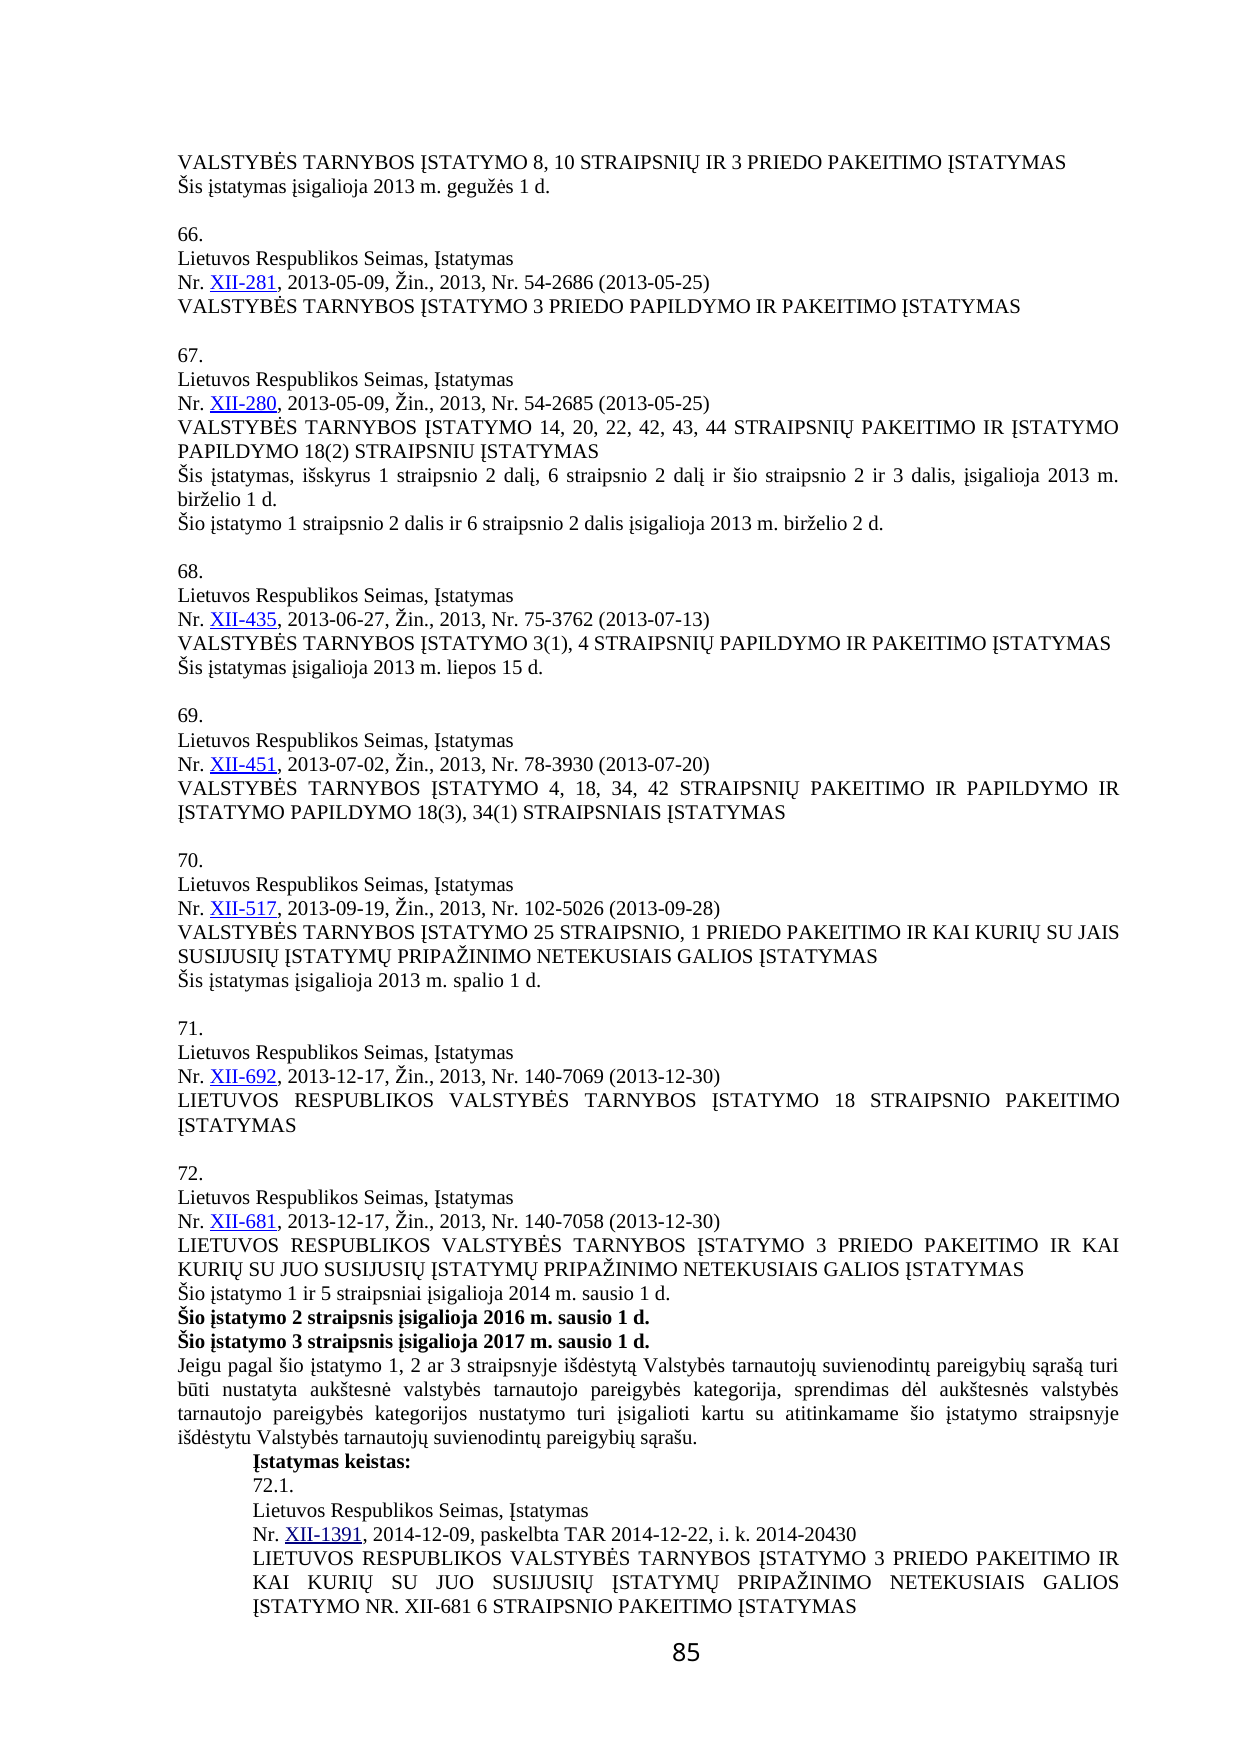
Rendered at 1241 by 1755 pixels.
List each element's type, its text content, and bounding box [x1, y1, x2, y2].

text 72. [177, 1161, 1120, 1185]
text Lietuvos Respublikos Seimas, Įstatymas [177, 727, 1120, 752]
text LIETUVOS RESPUBLIKOS VALSTYBĖS TARNYBOS ĮSTATYMO 3 PRIEDO PAKEITIMO IR KAI KURIŲ SU JUO SUSIJUSIŲ ĮSTATYMŲ PRIPAŽINIMO NETEKUSIAIS GALIOS ĮSTATYMO NR. XII-681 6 STRAIPSNIO PAKEITIMO ĮSTATYMAS [252, 1546, 1120, 1618]
text LIETUVOS RESPUBLIKOS VALSTYBĖS TARNYBOS ĮSTATYMO 3 PRIEDO PAKEITIMO IR KAI KURIŲ SU JUO SUSIJUSIŲ ĮSTATYMŲ PRIPAŽINIMO NETEKUSIAIS GALIOS ĮSTATYMAS [177, 1233, 1120, 1281]
text Nr. XII-692, 2013-12-17, Žin., 2013, Nr. 140-7069 (2013-12-30) [177, 1064, 1120, 1088]
text Lietuvos Respublikos Seimas, Įstatymas [177, 246, 1120, 270]
text 71. [177, 1016, 1120, 1040]
text Lietuvos Respublikos Seimas, Įstatymas [177, 1185, 1120, 1209]
text Šio įstatymo 2 straipsnis įsigalioja 2016 m. sausio 1 d. [177, 1305, 1120, 1329]
text Lietuvos Respublikos Seimas, Įstatymas [177, 872, 1120, 896]
text VALSTYBĖS TARNYBOS ĮSTATYMO 25 STRAIPSNIO, 1 PRIEDO PAKEITIMO IR KAI KURIŲ SU JAIS SUSIJUSIŲ ĮSTATYMŲ PRIPAŽINIMO NETEKUSIAIS GALIOS ĮSTATYMAS [177, 920, 1120, 968]
text Nr. XII-1391, 2014-12-09, paskelbta TAR 2014-12-22, i. k. 2014-20430 [177, 1522, 1120, 1546]
text Jeigu pagal šio įstatymo 1, 2 ar 3 straipsnyje išdėstytą Valstybės tarnautojų suvienodintų pareigybių sąrašą turi būti nustatyta aukštesnė valstybės tarnautojo pareigybės kategorija, sprendimas dėl aukštesnės valstybės tarnautojo pareigybės kategorijos nustatymo turi įsigalioti kartu su atitinkamame šio įstatymo straipsnyje išdėstytu Valstybės tarnautojų suvienodintų pareigybių sąrašu. [177, 1353, 1120, 1449]
text Lietuvos Respublikos Seimas, Įstatymas [177, 1040, 1120, 1064]
text Šio įstatymo 3 straipsnis įsigalioja 2017 m. sausio 1 d. [177, 1329, 1120, 1353]
text Šis įstatymas įsigalioja 2013 m. spalio 1 d. [177, 968, 1120, 992]
text LIETUVOS RESPUBLIKOS VALSTYBĖS TARNYBOS ĮSTATYMO 18 STRAIPSNIO PAKEITIMO ĮSTATYMAS [177, 1088, 1120, 1137]
text VALSTYBĖS TARNYBOS ĮSTATYMO 3 PRIEDO PAPILDYMO IR PAKEITIMO ĮSTATYMAS [177, 294, 1120, 318]
text Nr. XII-681, 2013-12-17, Žin., 2013, Nr. 140-7058 (2013-12-30) [177, 1209, 1120, 1233]
text 66. [177, 222, 1120, 246]
text Nr. XII-435, 2013-06-27, Žin., 2013, Nr. 75-3762 (2013-07-13) [177, 607, 1120, 631]
text Šio įstatymo 1 ir 5 straipsniai įsigalioja 2014 m. sausio 1 d. [177, 1281, 1120, 1305]
text Nr. XII-280, 2013-05-09, Žin., 2013, Nr. 54-2685 (2013-05-25) [177, 391, 1120, 415]
text Lietuvos Respublikos Seimas, Įstatymas [177, 1497, 1120, 1522]
text VALSTYBĖS TARNYBOS ĮSTATYMO 8, 10 STRAIPSNIŲ IR 3 PRIEDO PAKEITIMO ĮSTATYMAS [177, 150, 1120, 174]
text 70. [177, 848, 1120, 872]
text 72.1. [177, 1473, 1120, 1497]
text Šio įstatymo 1 straipsnio 2 dalis ir 6 straipsnio 2 dalis įsigalioja 2013 m. birželio 2 d. [177, 511, 1120, 535]
text 68. [177, 559, 1120, 583]
text VALSTYBĖS TARNYBOS ĮSTATYMO 4, 18, 34, 42 STRAIPSNIŲ PAKEITIMO IR PAPILDYMO IR ĮSTATYMO PAPILDYMO 18(3), 34(1) STRAIPSNIAIS ĮSTATYMAS [177, 776, 1120, 824]
text VALSTYBĖS TARNYBOS ĮSTATYMO 14, 20, 22, 42, 43, 44 STRAIPSNIŲ PAKEITIMO IR ĮSTATYMO PAPILDYMO 18(2) STRAIPSNIU ĮSTATYMAS [177, 415, 1120, 463]
text Šis įstatymas įsigalioja 2013 m. gegužės 1 d. [177, 174, 1120, 198]
text Nr. XII-451, 2013-07-02, Žin., 2013, Nr. 78-3930 (2013-07-20) [177, 752, 1120, 776]
text Šis įstatymas įsigalioja 2013 m. liepos 15 d. [177, 655, 1120, 679]
text 67. [177, 342, 1120, 367]
text Lietuvos Respublikos Seimas, Įstatymas [177, 583, 1120, 607]
text Nr. XII-281, 2013-05-09, Žin., 2013, Nr. 54-2686 (2013-05-25) [177, 270, 1120, 294]
text 69. [177, 703, 1120, 727]
text Lietuvos Respublikos Seimas, Įstatymas [177, 367, 1120, 391]
text Nr. XII-517, 2013-09-19, Žin., 2013, Nr. 102-5026 (2013-09-28) [177, 896, 1120, 920]
text Šis įstatymas, išskyrus 1 straipsnio 2 dalį, 6 straipsnio 2 dalį ir šio straipsnio 2 ir 3 dalis, įsigalioja 2013 m. birželio 1 d. [177, 463, 1120, 511]
text VALSTYBĖS TARNYBOS ĮSTATYMO 3(1), 4 STRAIPSNIŲ PAPILDYMO IR PAKEITIMO ĮSTATYMAS [177, 631, 1120, 655]
text Įstatymas keistas: [177, 1449, 1120, 1473]
